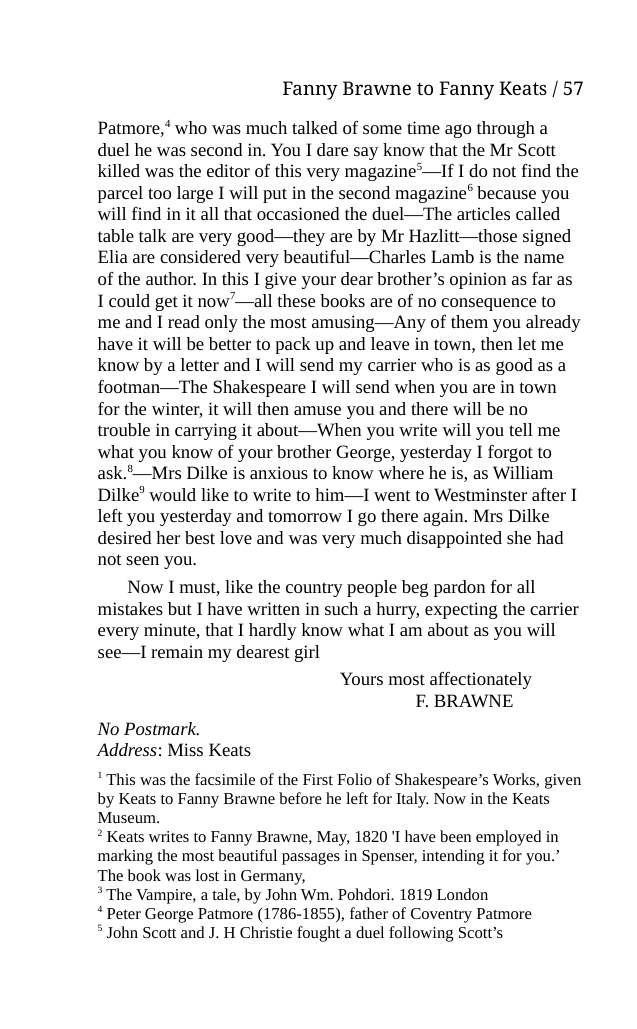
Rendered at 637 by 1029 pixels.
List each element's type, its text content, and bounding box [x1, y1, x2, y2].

text No Postmark. [97, 717, 583, 739]
text Now I must, like the country people beg pardon for all mistakes but I have written in such a hurry, expecting the carrier every minute, that I hardly know what I am about as you will see—I remain my dearest girl [97, 576, 583, 662]
text 2 Keats writes to Fanny Brawne, May, 1820 'I have been employed in marking the most beautiful passages in Spenser, intending it for you.’ The book was lost in Germany, [97, 827, 583, 884]
text F. BRAWNE [97, 690, 583, 711]
text Address: Miss Keats [97, 739, 583, 761]
text Patmore,4 who was much talked of some time ago through a duel he was second in. You I dare say know that the Mr Scott killed was the editor of this very magazine5—If I do not find the parcel too large I will put in the second magazine6 because you will find in it all that occasioned the duel—The articles called table talk are very good—they are by Mr Hazlitt—those signed Elia are considered very beautiful—Charles Lamb is the name of the author. In this I give your dear brother’s opinion as far as I could get it now7—all these books are of no consequence to me and I read only the most amusing—Any of them you already have it will be better to pack up and leave in town, then let me know by a letter and I will send my carrier who is as good as a footman—The Shakespeare I will send when you are in town for the winter, it will then amuse you and there will be no trouble in carrying it about—When you write will you tell me what you know of your brother George, yesterday I forgot to ask.8—Mrs Dilke is anxious to know where he is, as William Dilke9 would like to write to him—I went to Westminster after I left you yesterday and tomorrow I go there again. Mrs Dilke desired her best love and was very much disappointed she had not seen you. [97, 117, 583, 570]
text 4 Peter George Patmore (1786-1855), father of Coventry Patmore [97, 904, 583, 923]
text 3 The Vampire, a tale, by John Wm. Pohdori. 1819 London [97, 884, 583, 904]
text 1 This was the facsimile of the First Folio of Shakespeare’s Works, given by Keats to Fanny Brawne before he left for Italy. Now in the Keats Museum. [97, 769, 583, 827]
text Yours most affectionately [97, 668, 583, 690]
text 5 John Scott and J. H Christie fought a duel following Scott’s [97, 923, 583, 942]
